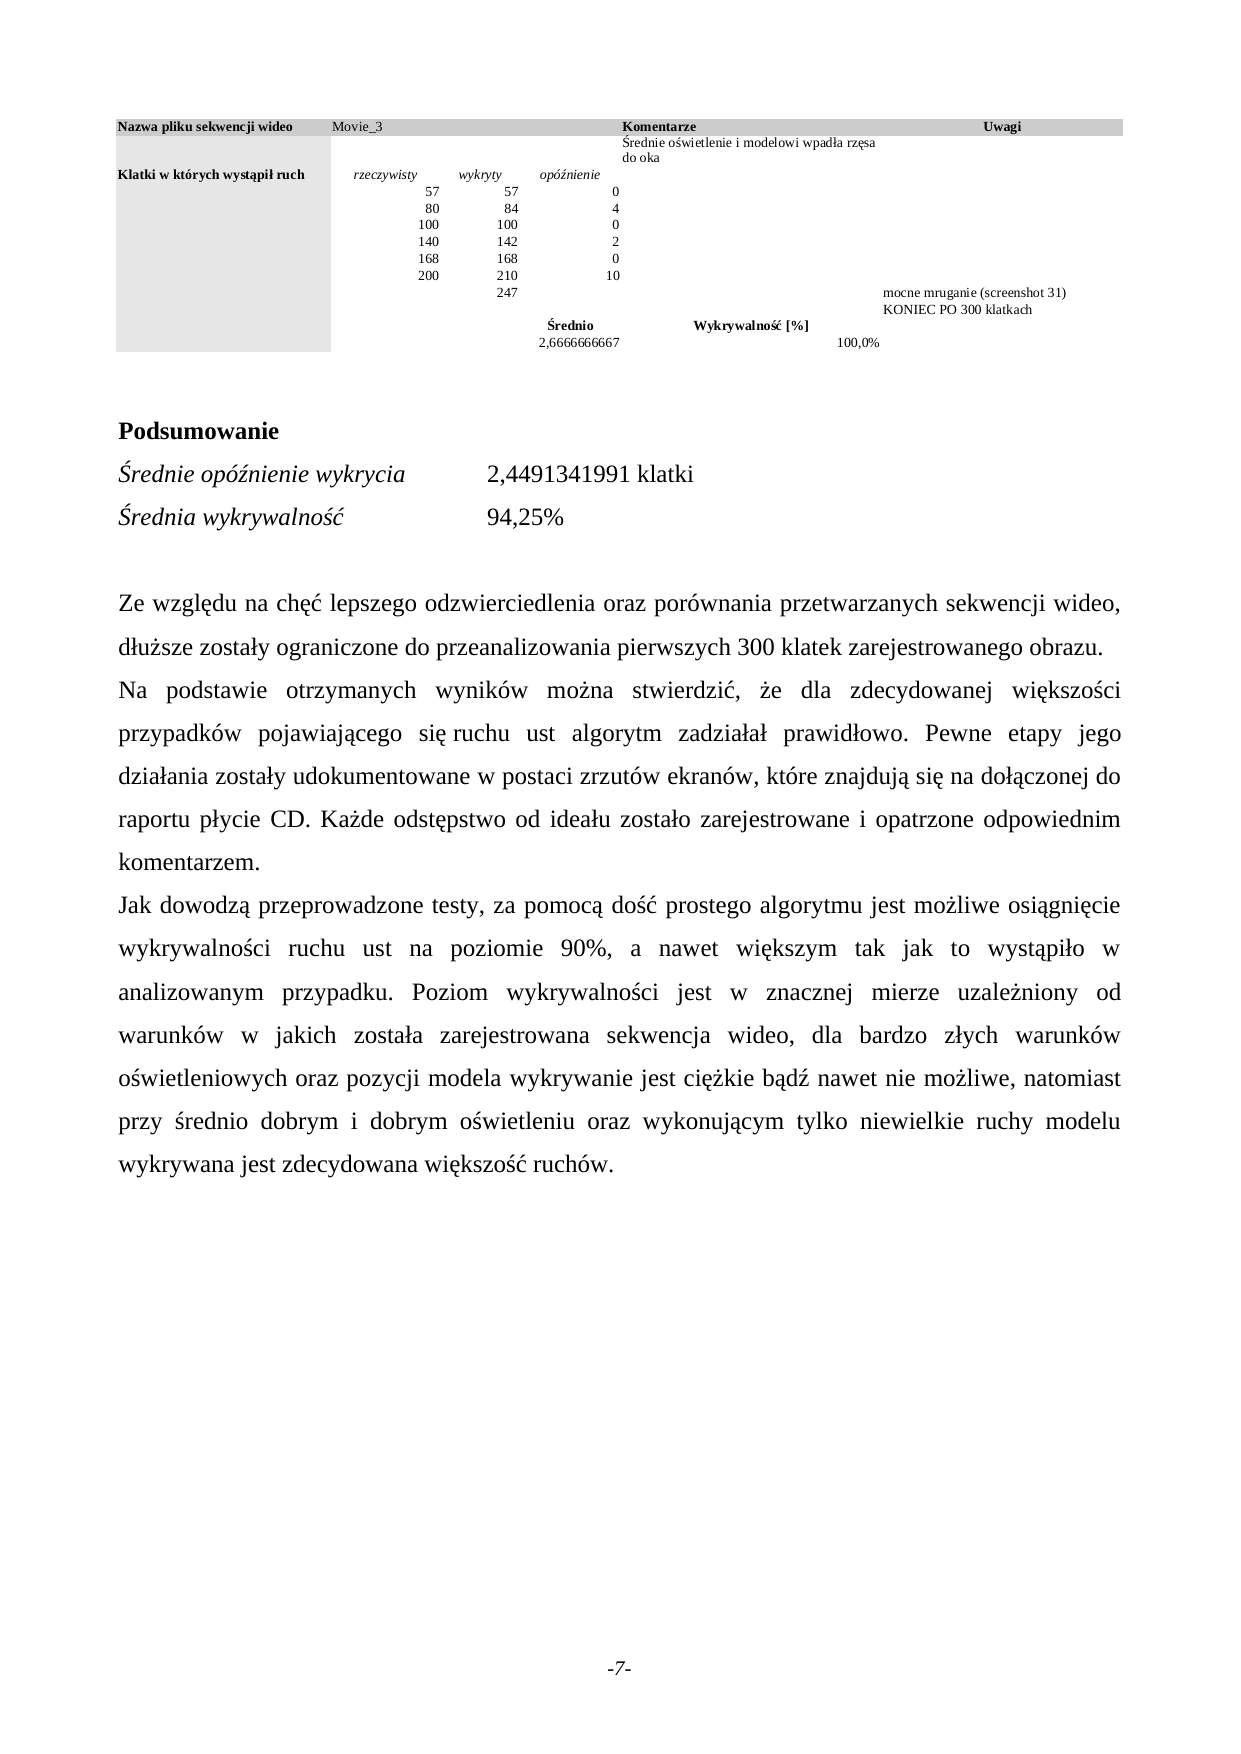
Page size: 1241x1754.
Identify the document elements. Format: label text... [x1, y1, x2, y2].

text Jak dowodzą przeprowadzone testy, za pomocą dość prostego algorytmu jest możliwe osiągnięcie wykrywalności ruchu ust na poziomie 90%, a nawet większym tak jak to wystąpiło w analizowanym przypadku. Poziom wykrywalności jest w znacznej mierze uzależniony od warunków w jakich została zarejestrowana sekwencja wideo, dla bardzo złych warunków oświetleniowych oraz pozycji modela wykrywanie jest ciężkie bądź nawet nie możliwe, natomiast przy średnio dobrym i dobrym oświetleniu oraz wykonującym tylko niewielkie ruchy modelu wykrywana jest zdecydowana większość ruchów. [118, 890, 1122, 1178]
text Podsumowanie [118, 416, 1122, 445]
text Ze względu na chęć lepszego odzwierciedlenia oraz porównania przetwarzanych sekwencji wideo, dłuższe zostały ograniczone do przeanalizowania pierwszych 300 klatek zarejestrowanego obrazu. [118, 588, 1122, 660]
text Średnie opóźnienie wykrycia 2,4491341991 klatki [118, 459, 1122, 488]
text Na podstawie otrzymanych wyników można stwierdzić, że dla zdecydowanej większości przypadków pojawiającego się ruchu ust algorytm zadziałał prawidłowo. Pewne etapy jego działania zostały udokumentowane w postaci zrzutów ekranów, które znajdują się na dołączonej do raportu płycie CD. Każde odstępstwo od ideału zostało zarejestrowane i opatrzone odpowiednim komentarzem. [118, 675, 1122, 876]
text Średnia wykrywalność 94,25% [118, 502, 1122, 531]
